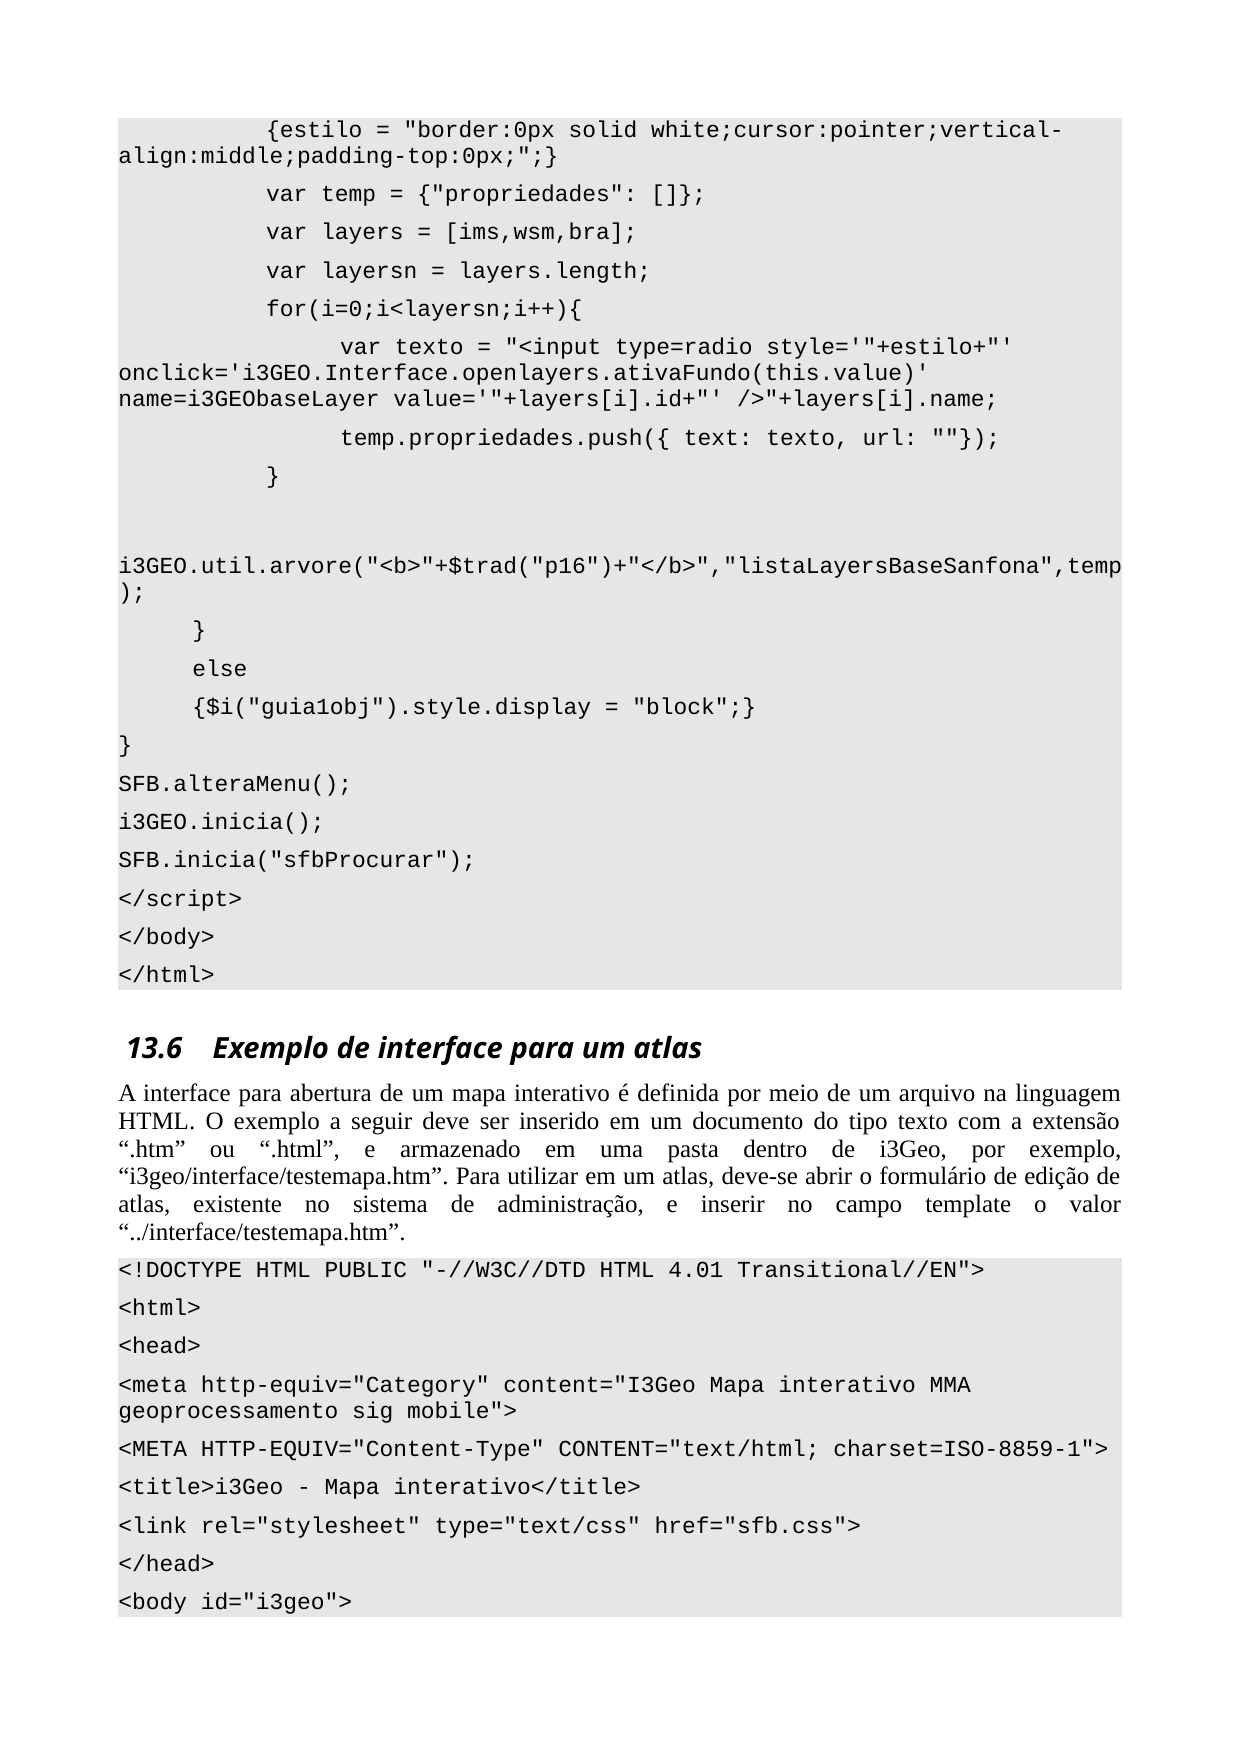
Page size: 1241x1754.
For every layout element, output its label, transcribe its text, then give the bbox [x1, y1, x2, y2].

text <link rel="stylesheet" type="text/css" href="sfb.css"> [118, 1514, 1122, 1540]
text i3GEO.inicia(); [118, 810, 1122, 836]
text {$i("guia1obj").style.display = "block";} [118, 695, 1122, 721]
text SFB.alteraMenu(); [118, 772, 1122, 798]
text <body id="i3geo"> [118, 1591, 1122, 1617]
text } [118, 619, 1122, 645]
subtitle Exemplo de interface para um atlas [118, 1027, 1122, 1067]
text var layers = [ims,wsm,bra]; [118, 221, 1122, 247]
text temp.propriedades.push({ text: texto, url: ""}); [118, 426, 1122, 452]
text <meta http-equiv="Category" content="I3Geo Mapa interativo MMA geoprocessamento sig mobile"> [118, 1373, 1122, 1425]
text </script> [118, 887, 1122, 913]
text </html> [118, 964, 1122, 990]
text } [118, 464, 1122, 490]
text i3GEO.util.arvore("<b>"+$trad("p16")+"</b>","listaLayersBaseSanfona",temp); [118, 503, 1122, 606]
text } [118, 734, 1122, 760]
text <title>i3Geo - Mapa interativo</title> [118, 1476, 1122, 1502]
text SFB.inicia("sfbProcurar"); [118, 849, 1122, 875]
text </head> [118, 1552, 1122, 1578]
text <META HTTP-EQUIV="Content-Type" CONTENT="text/html; charset=ISO-8859-1"> [118, 1437, 1122, 1463]
text {estilo = "border:0px solid white;cursor:pointer;vertical-align:middle;padding-top:0px;";} [118, 118, 1122, 170]
text A interface para abertura de um mapa interativo é definida por meio de um arquivo na linguagem HTML. O exemplo a seguir deve ser inserido em um documento do tipo texto com a extensão “.htm” ou “.html”, e armazenado em uma pasta dentro de i3Geo, por exemplo, “i3geo/interface/testemapa.htm”. Para utilizar em um atlas, deve-se abrir o formulário de edição de atlas, existente no sistema de administração, e inserir no campo template o valor “../interface/testemapa.htm”. [118, 1079, 1122, 1246]
text var texto = "<input type=radio style='"+estilo+"' onclick='i3GEO.Interface.openlayers.ativaFundo(this.value)' name=i3GEObaseLayer value='"+layers[i].id+"' />"+layers[i].name; [118, 336, 1122, 413]
text <html> [118, 1296, 1122, 1322]
text else [118, 657, 1122, 683]
text <head> [118, 1335, 1122, 1361]
text </body> [118, 925, 1122, 951]
text <!DOCTYPE HTML PUBLIC "-//W3C//DTD HTML 4.01 Transitional//EN"> [118, 1258, 1122, 1284]
text for(i=0;i<layersn;i++){ [118, 297, 1122, 323]
text var layersn = layers.length; [118, 259, 1122, 285]
text var temp = {"propriedades": []}; [118, 182, 1122, 208]
